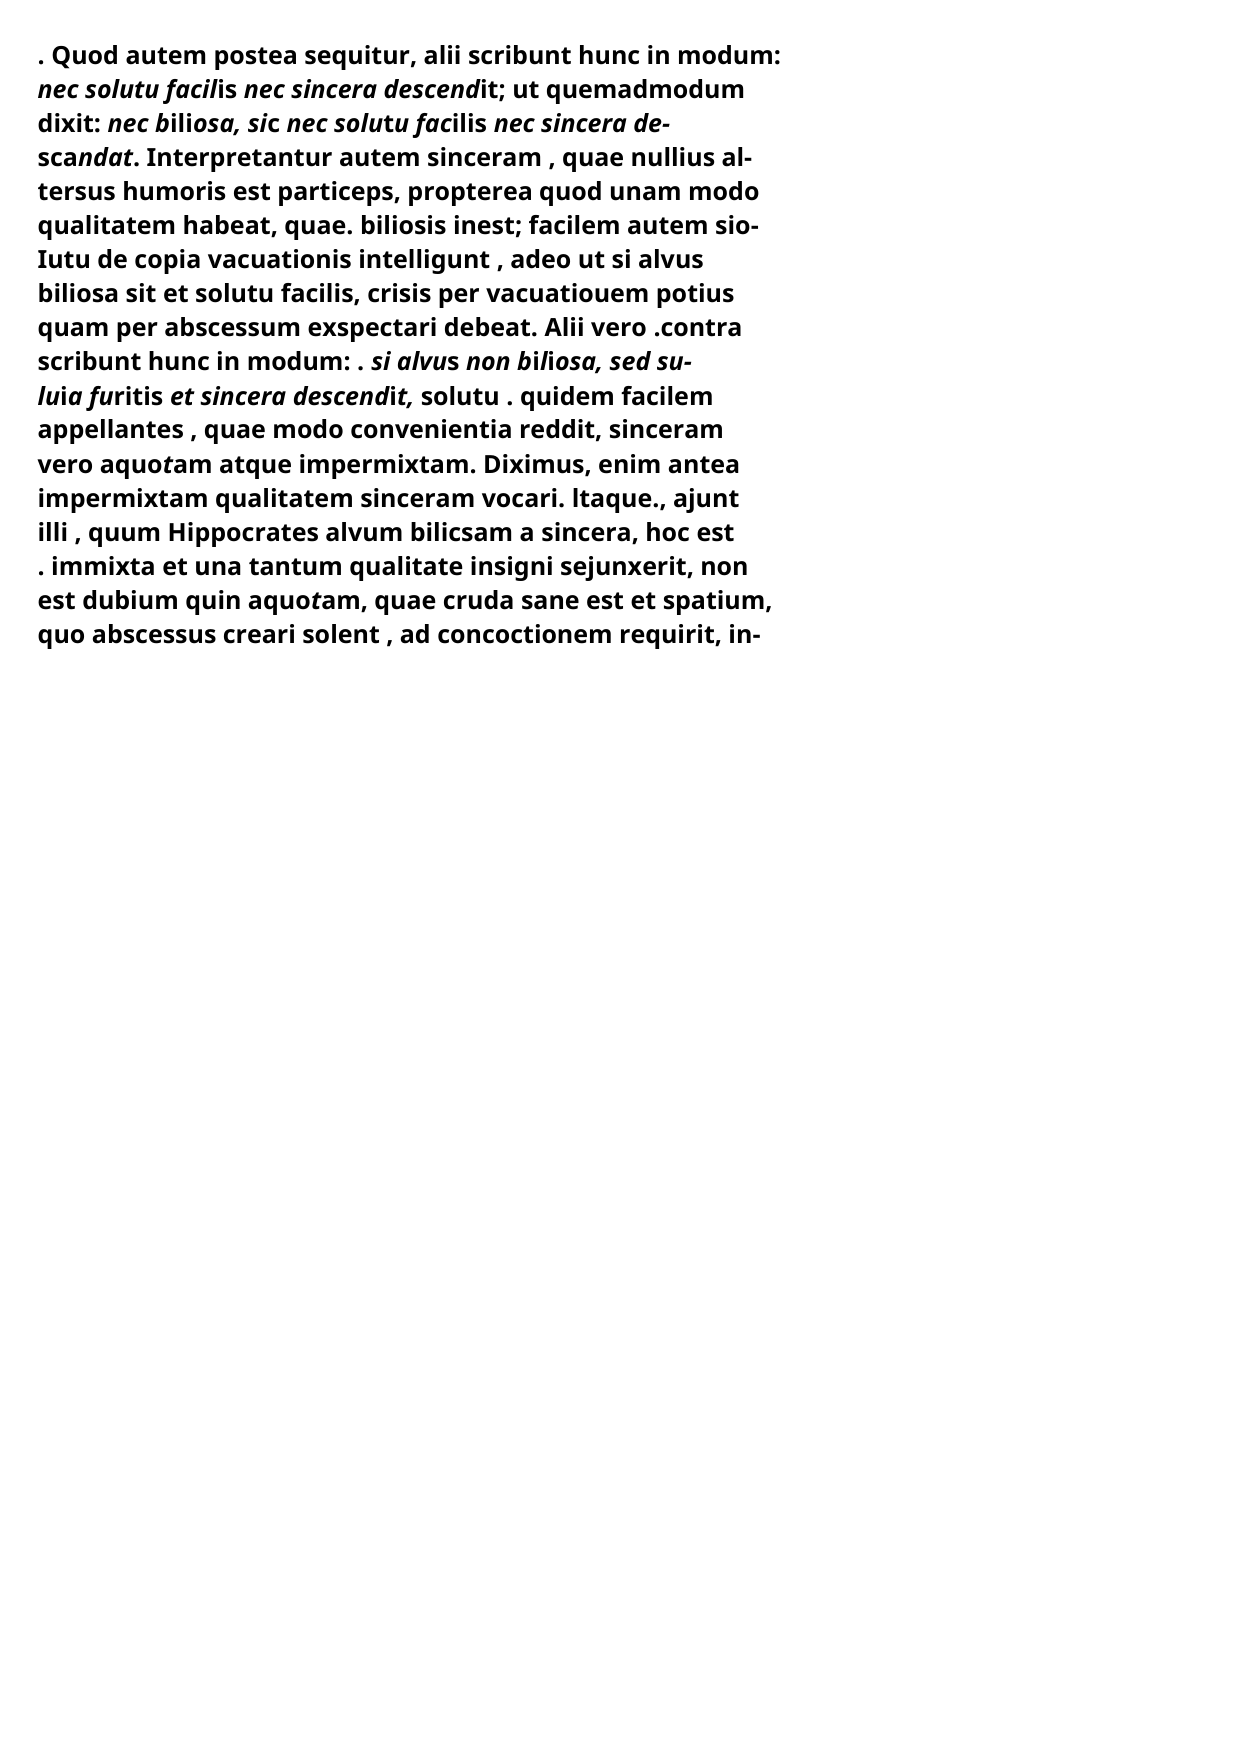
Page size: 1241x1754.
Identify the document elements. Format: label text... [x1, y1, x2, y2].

text . Quod autem postea sequitur, alii scribunt hunc in modum: nec solutu facilis nec sincera descendit; ut quemadmodum dixit: nec biliosa, sic nec solutu facilis nec sincera de- scandat. Interpretantur autem sinceram , quae nullius al- tersus humoris est particeps, propterea quod unam modo qualitatem habeat, quae. biliosis inest; facilem autem sio- Iutu de copia vacuationis intelligunt , adeo ut si alvus biliosa sit et solutu facilis, crisis per vacuatiouem potius quam per abscessum exspectari debeat. Alii vero .contra scribunt hunc in modum: . si alvus non biliosa, sed su- luia furitis et sincera descendit, solutu . quidem facilem appellantes , quae modo convenientia reddit, sinceram vero aquotam atque impermixtam. Diximus, enim antea impermixtam qualitatem sinceram vocari. ltaque., ajunt illi , quum Hippocrates alvum bilicsam a sincera, hoc est . immixta et una tantum qualitate insigni sejunxerit, non est dubium quin aquotam, quae cruda sane est et spatium, quo abscessus creari solent , ad concoctionem requirit, in- [37, 37, 1203, 651]
